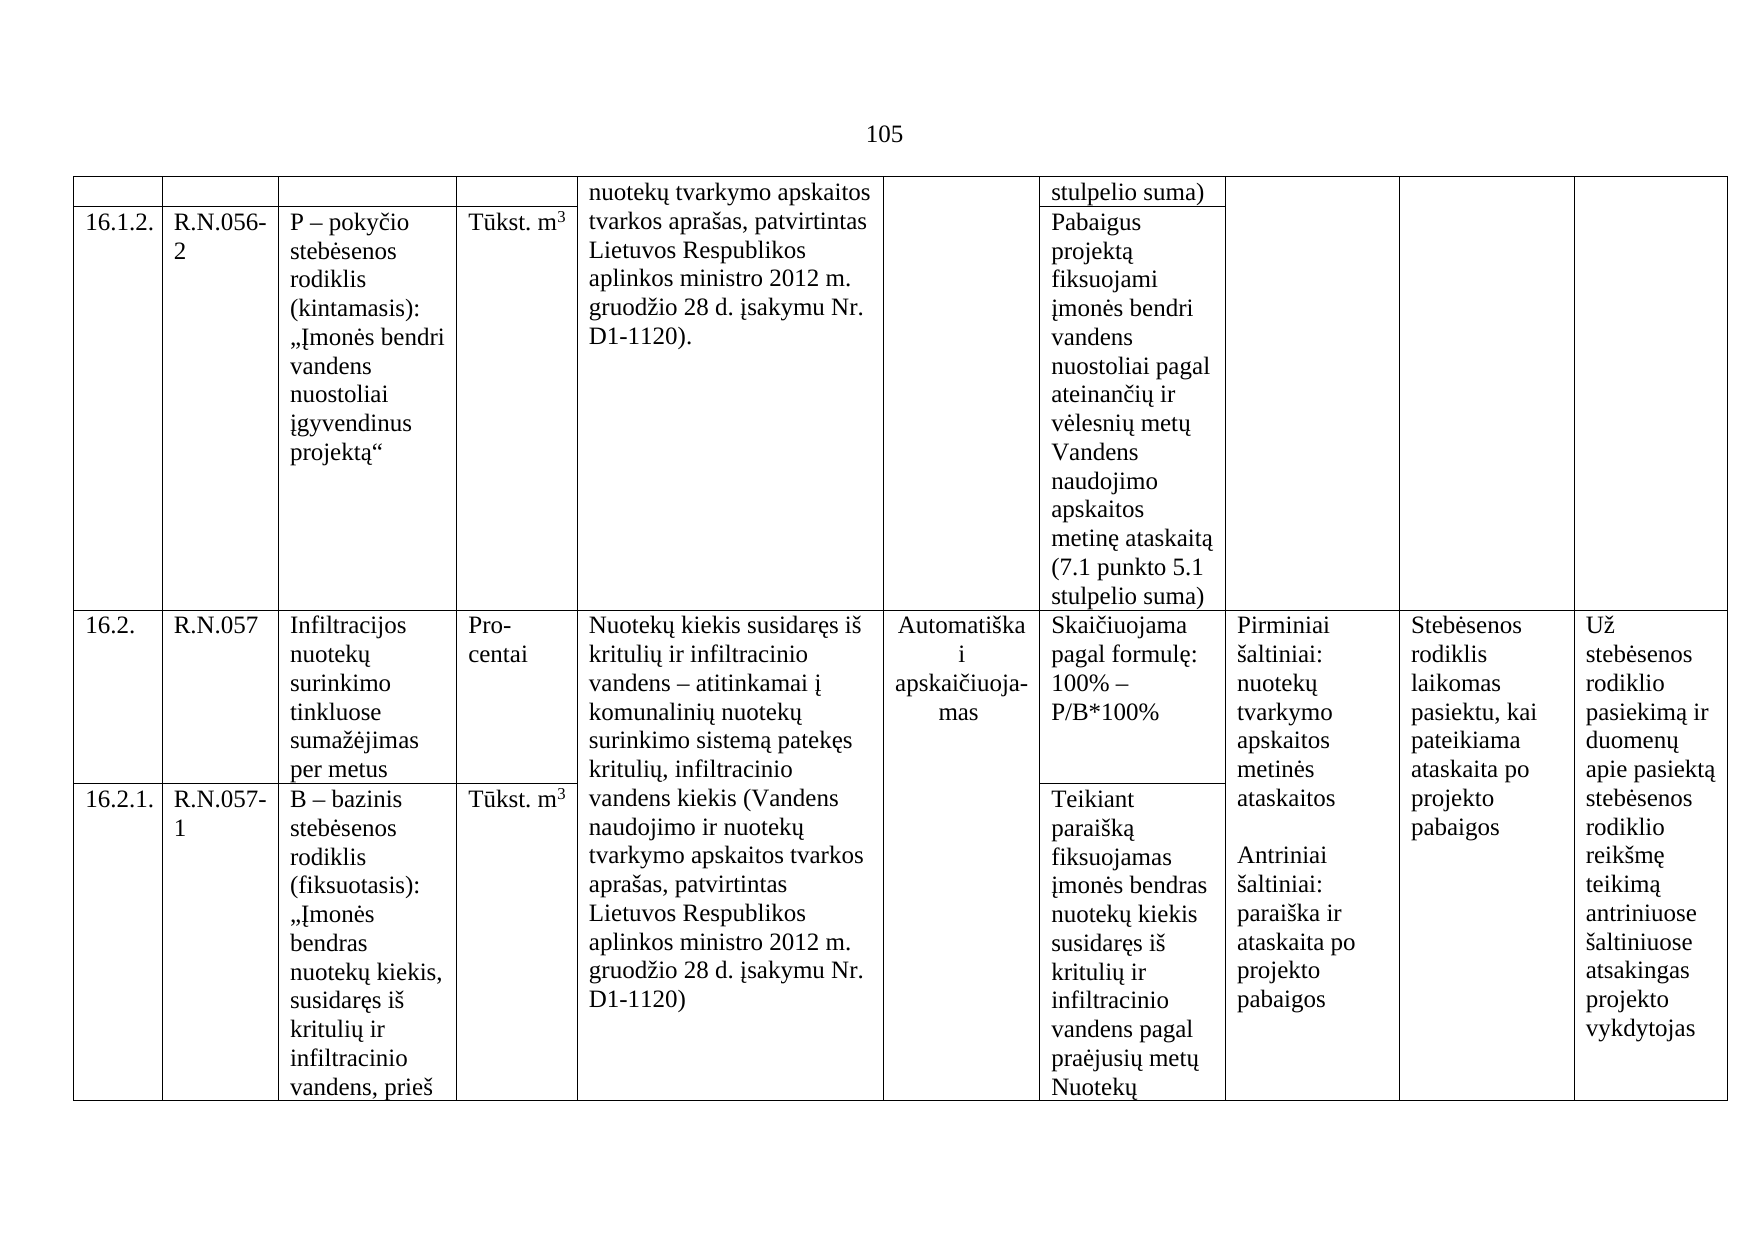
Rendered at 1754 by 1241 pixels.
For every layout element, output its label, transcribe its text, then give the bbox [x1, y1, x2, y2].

table_cell B – bazinis stebėsenos rodiklis (fiksuotasis): „Įmonės bendras nuotekų kiekis, susidaręs iš kritulių ir infiltracinio vandens, prieš [279, 784, 456, 1100]
table_cell Stebėsenos rodiklis laikomas pasiektu, kai pateikiama ataskaita po projekto pabaigos [1400, 611, 1574, 1100]
table_cell Pro-centai [457, 611, 577, 783]
table_cell R.N.057-1 [163, 784, 278, 1100]
table_cell Pabaigus projektą fiksuojami įmonės bendri vandens nuostoliai pagal ateinančių ir vėlesnių metų Vandens naudojimo apskaitos metinę ataskaitą (7.1 punkto 5.1 stulpelio suma) [1040, 207, 1225, 609]
table_cell [1226, 177, 1399, 609]
table_cell Tūkst. m3 [457, 784, 577, 1100]
table_cell stulpelio suma) [1040, 177, 1225, 206]
table_cell P – pokyčio stebėsenos rodiklis (kintamasis): „Įmonės bendri vandens nuostoliai įgyvendinus projektą“ [279, 207, 456, 609]
table_cell [457, 177, 577, 206]
table_cell Nuotekų kiekis susidaręs iš kritulių ir infiltracinio vandens – atitinkamai į komunalinių nuotekų surinkimo sistemą patekęs kritulių, infiltracinio vandens kiekis (Vandens naudojimo ir nuotekų tvarkymo apskaitos tvarkos aprašas, patvirtintas Lietuvos Respublikos aplinkos ministro 2012 m. gruodžio 28 d. įsakymu Nr. D1-1120) [578, 611, 883, 1100]
table_cell 16.2.1. [74, 784, 162, 1100]
table_cell Pirminiai šaltiniai: nuotekų tvarkymo apskaitos metinės ataskaitos Antriniai šaltiniai: paraiška ir ataskaita po projekto pabaigos [1226, 611, 1399, 1100]
table_cell 16.2. [74, 611, 162, 783]
table_cell R.N.057 [163, 611, 278, 783]
table_cell Skaičiuojama pagal formulę: 100% – P/B*100% [1040, 611, 1225, 783]
table_cell Už stebėsenos rodiklio pasiekimą ir duomenų apie pasiektą stebėsenos rodiklio reikšmę teikimą antriniuose šaltiniuose atsakingas projekto vykdytojas [1575, 611, 1727, 1100]
table_cell nuotekų tvarkymo apskaitos tvarkos aprašas, patvirtintas Lietuvos Respublikos aplinkos ministro 2012 m. gruodžio 28 d. įsakymu Nr. D1-1120). [578, 177, 883, 609]
table_cell [884, 206, 1039, 609]
table_cell [1400, 177, 1574, 609]
table_cell Teikiant paraišką fiksuojamas įmonės bendras nuotekų kiekis susidaręs iš kritulių ir infiltracinio vandens pagal praėjusių metų Nuotekų [1040, 784, 1225, 1100]
table_cell [279, 177, 456, 206]
table_cell [1575, 177, 1727, 609]
table_cell [74, 177, 162, 206]
table_cell [163, 177, 278, 206]
table_cell Tūkst. m3 [457, 207, 577, 609]
table_cell 16.1.2. [74, 207, 162, 609]
table_cell Automatiškai apskaičiuoja-mas [884, 611, 1039, 1100]
table_cell Infiltracijos nuotekų surinkimo tinkluose sumažėjimas per metus [279, 611, 456, 783]
table_cell [884, 177, 1039, 206]
table_cell R.N.056-2 [163, 207, 278, 609]
